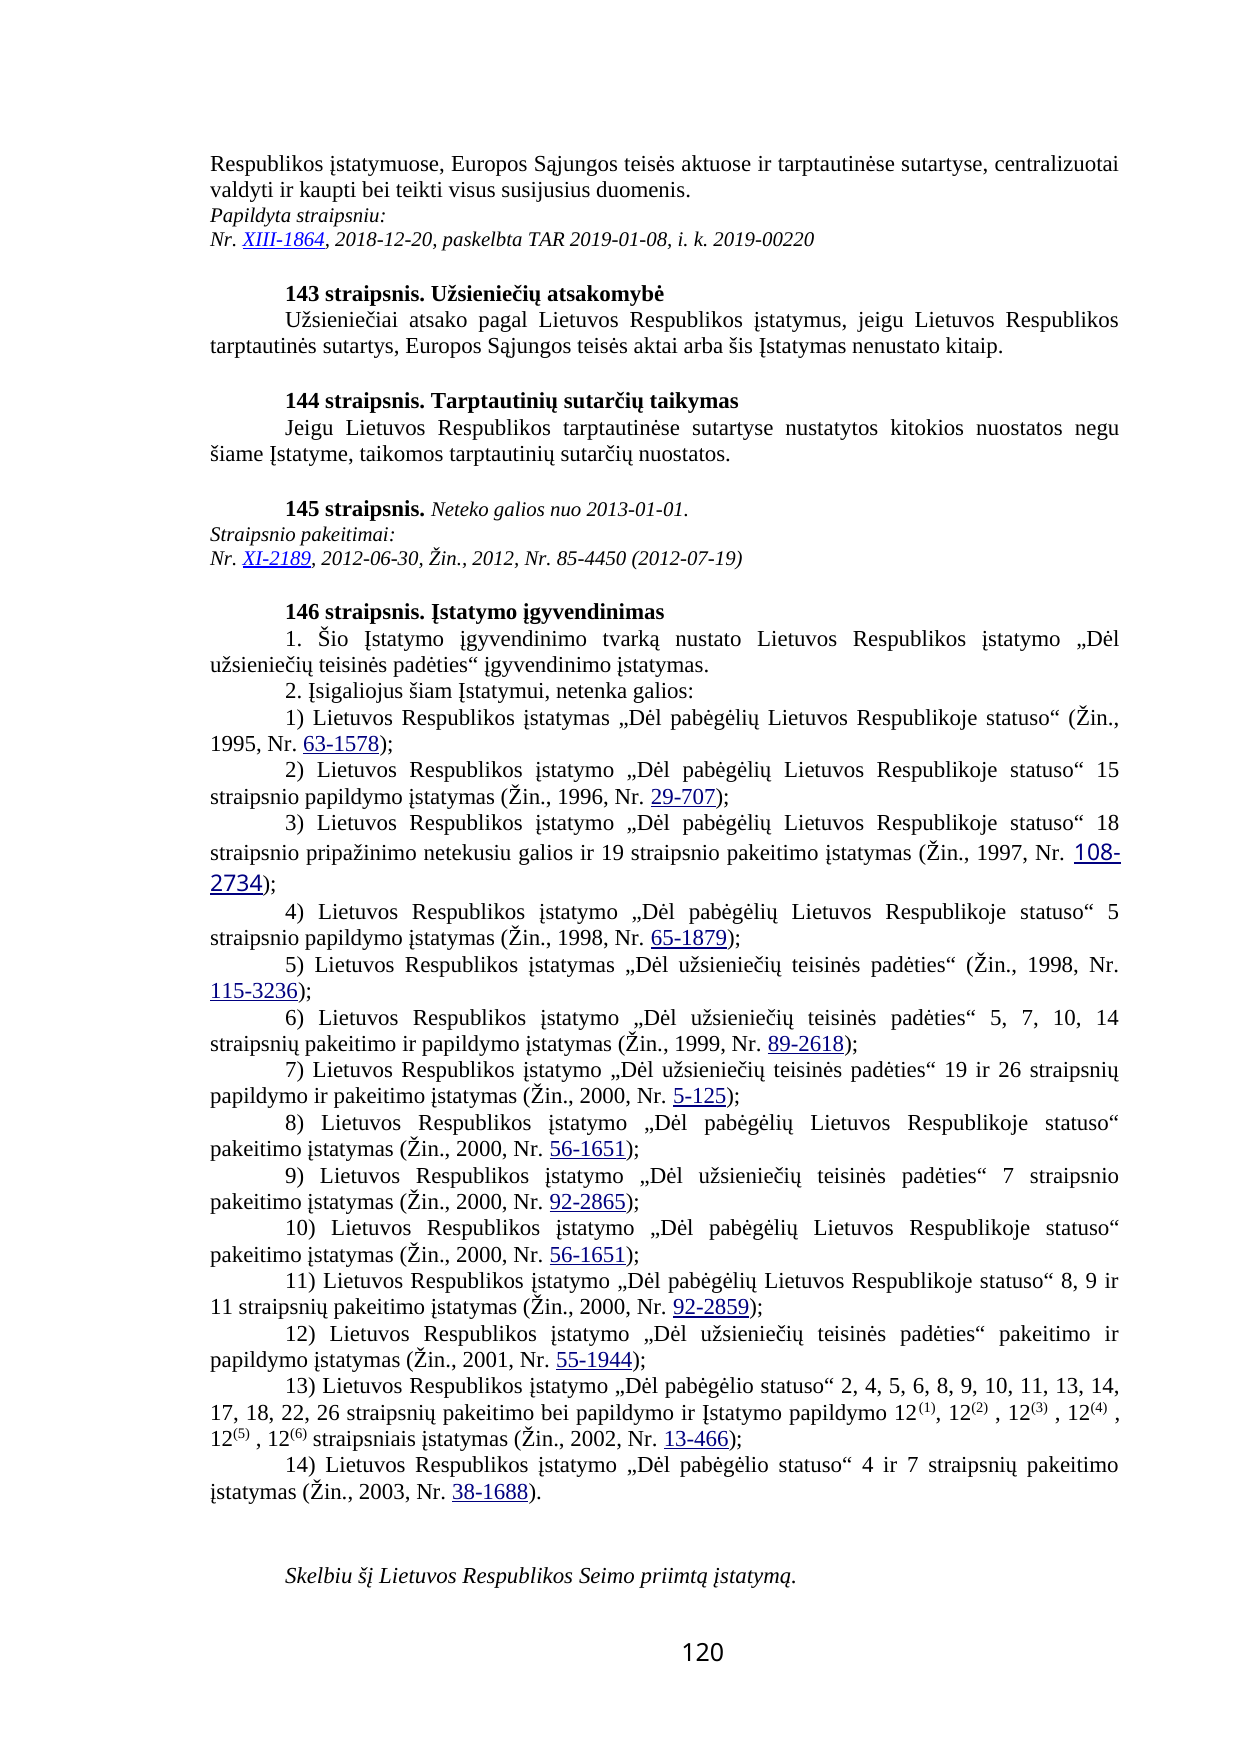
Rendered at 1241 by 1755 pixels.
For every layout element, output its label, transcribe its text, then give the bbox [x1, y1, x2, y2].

text Respublikos įstatymuose, Europos Sąjungos teisės aktuose ir tarptautinėse sutartyse, centralizuotai valdyti ir kaupti bei teikti visus susijusius duomenis. [210, 150, 1120, 203]
text 9) Lietuvos Respublikos įstatymo „Dėl užsieniečių teisinės padėties“ 7 straipsnio pakeitimo įstatymas (Žin., 2000, Nr. 92-2865); [210, 1162, 1120, 1214]
text 146 straipsnis. Įstatymo įgyvendinimas [210, 598, 1120, 625]
text 7) Lietuvos Respublikos įstatymo „Dėl užsieniečių teisinės padėties“ 19 ir 26 straipsnių papildymo ir pakeitimo įstatymas (Žin., 2000, Nr. 5-125); [210, 1056, 1120, 1109]
text Jeigu Lietuvos Respublikos tarptautinėse sutartyse nustatytos kitokios nuostatos negu šiame Įstatyme, taikomos tarptautinių sutarčių nuostatos. [210, 414, 1120, 466]
text 5) Lietuvos Respublikos įstatymas „Dėl užsieniečių teisinės padėties“ (Žin., 1998, Nr. 115-3236); [210, 951, 1120, 1003]
text Nr. XI-2189, 2012-06-30, Žin., 2012, Nr. 85-4450 (2012-07-19) [210, 546, 1120, 570]
text 3) Lietuvos Respublikos įstatymo „Dėl pabėgėlių Lietuvos Respublikoje statuso“ 18 straipsnio pripažinimo netekusiu galios ir 19 straipsnio pakeitimo įstatymas (Žin., 1997, Nr. 108-2734); [210, 809, 1120, 898]
text 4) Lietuvos Respublikos įstatymo „Dėl pabėgėlių Lietuvos Respublikoje statuso“ 5 straipsnio papildymo įstatymas (Žin., 1998, Nr. 65-1879); [210, 898, 1120, 951]
text 14) Lietuvos Respublikos įstatymo „Dėl pabėgėlio statuso“ 4 ir 7 straipsnių pakeitimo įstatymas (Žin., 2003, Nr. 38-1688). [210, 1452, 1120, 1504]
text 12) Lietuvos Respublikos įstatymo „Dėl užsieniečių teisinės padėties“ pakeitimo ir papildymo įstatymas (Žin., 2001, Nr. 55-1944); [210, 1320, 1120, 1372]
text Užsieniečiai atsako pagal Lietuvos Respublikos įstatymus, jeigu Lietuvos Respublikos tarptautinės sutartys, Europos Sąjungos teisės aktai arba šis Įstatymas nenustato kitaip. [210, 306, 1120, 359]
text 13) Lietuvos Respublikos įstatymo „Dėl pabėgėlio statuso“ 2, 4, 5, 6, 8, 9, 10, 11, 13, 14, 17, 18, 22, 26 straipsnių pakeitimo bei papildymo ir Įstatymo papildymo 12(1), 12(2) , 12(3) , 12(4) , 12(5) , 12(6) straipsniais įstatymas (Žin., 2002, Nr. 13-466); [210, 1372, 1120, 1452]
text 145 straipsnis. Neteko galios nuo 2013-01-01. [210, 495, 1120, 522]
text Nr. XIII-1864, 2018-12-20, paskelbta TAR 2019-01-08, i. k. 2019-00220 [210, 227, 1120, 251]
text Papildyta straipsniu: [210, 203, 1120, 227]
text 10) Lietuvos Respublikos įstatymo „Dėl pabėgėlių Lietuvos Respublikoje statuso“ pakeitimo įstatymas (Žin., 2000, Nr. 56-1651); [210, 1214, 1120, 1267]
text 2. Įsigaliojus šiam Įstatymui, netenka galios: [210, 677, 1120, 704]
text 1) Lietuvos Respublikos įstatymas „Dėl pabėgėlių Lietuvos Respublikoje statuso“ (Žin., 1995, Nr. 63-1578); [210, 704, 1120, 757]
text 11) Lietuvos Respublikos įstatymo „Dėl pabėgėlių Lietuvos Respublikoje statuso“ 8, 9 ir 11 straipsnių pakeitimo įstatymas (Žin., 2000, Nr. 92-2859); [210, 1267, 1120, 1320]
text 2) Lietuvos Respublikos įstatymo „Dėl pabėgėlių Lietuvos Respublikoje statuso“ 15 straipsnio papildymo įstatymas (Žin., 1996, Nr. 29-707); [210, 757, 1120, 809]
text Skelbiu šį Lietuvos Respublikos Seimo priimtą įstatymą. [210, 1562, 1120, 1588]
text 8) Lietuvos Respublikos įstatymo „Dėl pabėgėlių Lietuvos Respublikoje statuso“ pakeitimo įstatymas (Žin., 2000, Nr. 56-1651); [210, 1109, 1120, 1162]
text Straipsnio pakeitimai: [210, 522, 1120, 546]
subtitle 143 straipsnis. Užsieniečių atsakomybė [210, 279, 1120, 306]
text 6) Lietuvos Respublikos įstatymo „Dėl užsieniečių teisinės padėties“ 5, 7, 10, 14 straipsnių pakeitimo ir papildymo įstatymas (Žin., 1999, Nr. 89-2618); [210, 1003, 1120, 1056]
text 144 straipsnis. Tarptautinių sutarčių taikymas [210, 387, 1120, 414]
text 1. Šio Įstatymo įgyvendinimo tvarką nustato Lietuvos Respublikos įstatymo „Dėl užsieniečių teisinės padėties“ įgyvendinimo įstatymas. [210, 625, 1120, 677]
